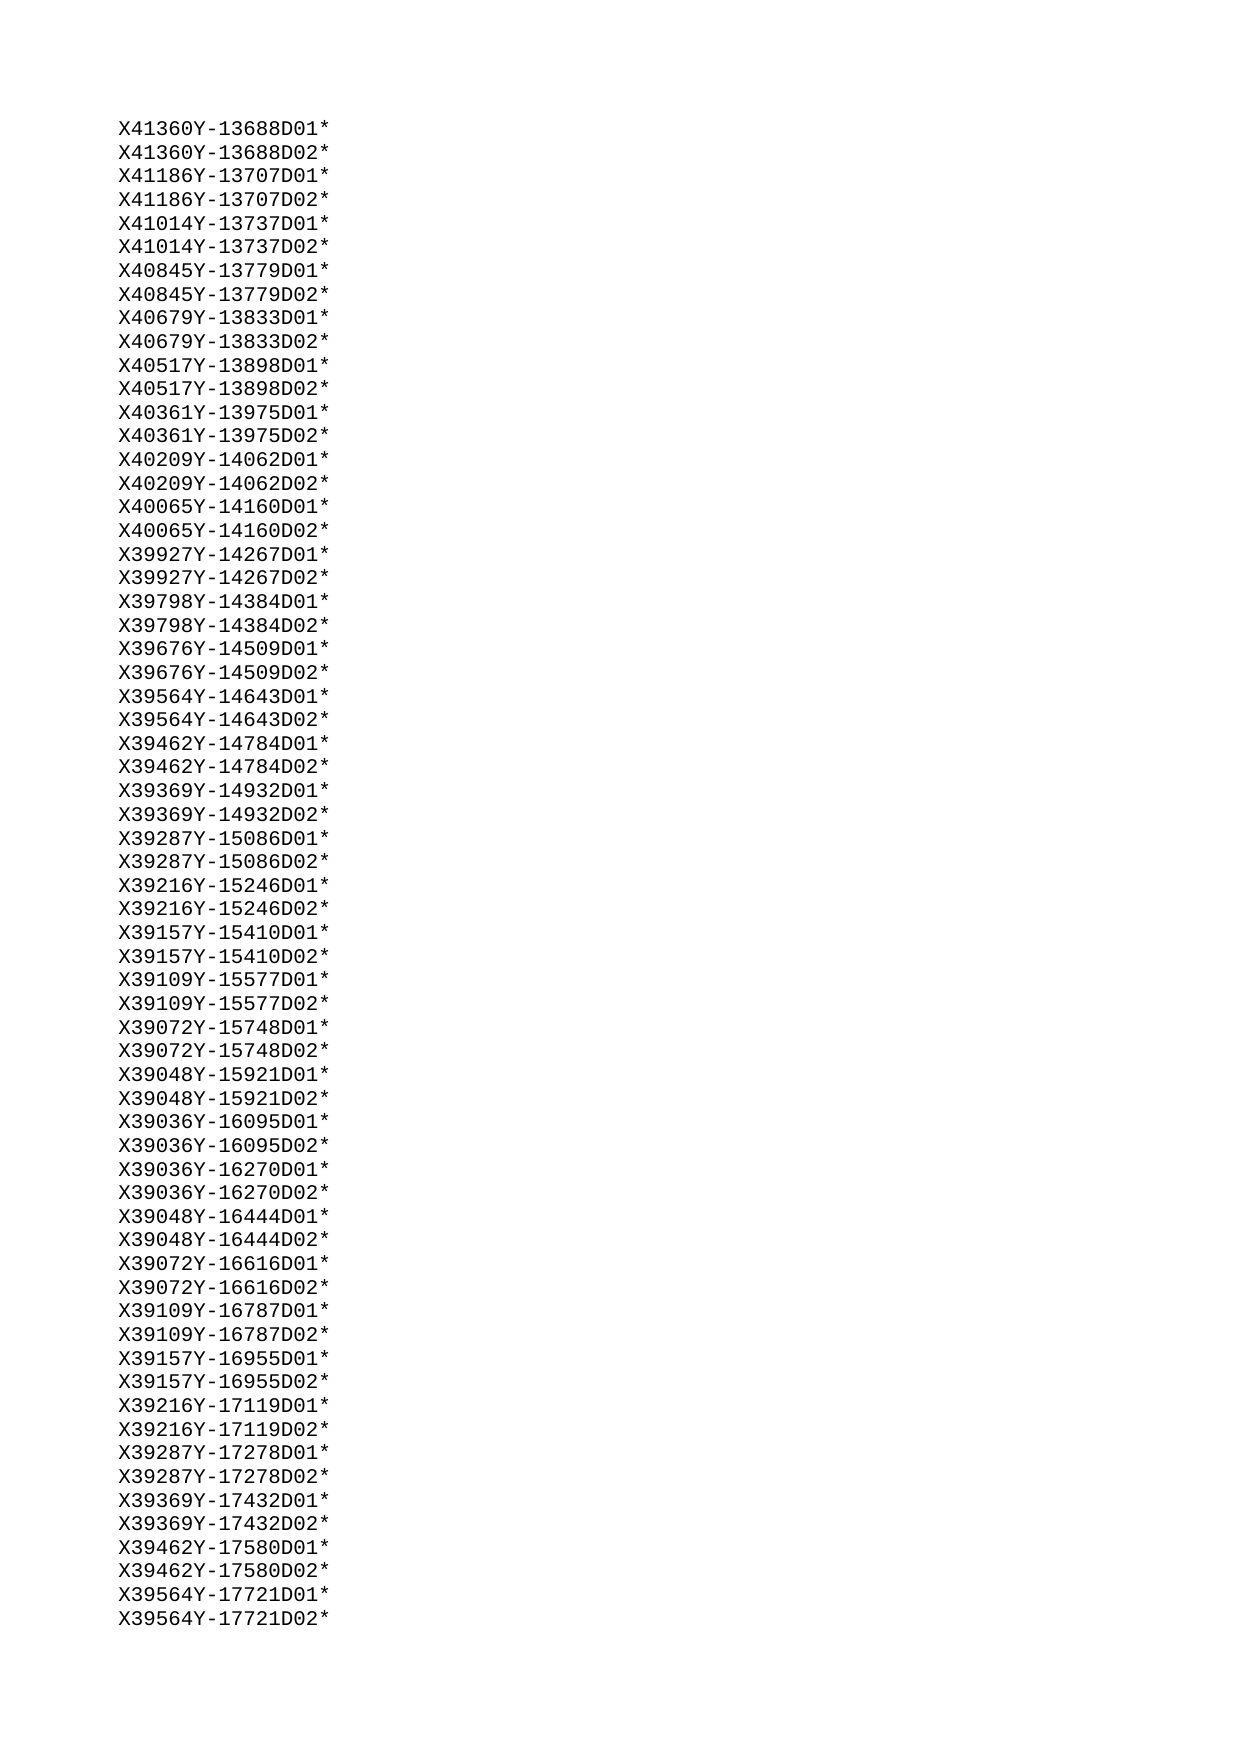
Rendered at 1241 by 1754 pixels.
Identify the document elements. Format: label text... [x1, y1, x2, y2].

text X39798Y-14384D02* [118, 615, 1122, 638]
text X39036Y-16270D01* [118, 1158, 1122, 1182]
text X39157Y-16955D01* [118, 1348, 1122, 1371]
text X39287Y-17278D01* [118, 1442, 1122, 1466]
text X39369Y-14932D01* [118, 780, 1122, 804]
text X41360Y-13688D02* [118, 142, 1122, 165]
text X39216Y-15246D01* [118, 875, 1122, 898]
text X40065Y-14160D02* [118, 520, 1122, 544]
text X39036Y-16095D02* [118, 1135, 1122, 1158]
text X39564Y-14643D01* [118, 686, 1122, 709]
text X39927Y-14267D01* [118, 544, 1122, 567]
text X39287Y-17278D02* [118, 1466, 1122, 1489]
text X39157Y-16955D02* [118, 1371, 1122, 1395]
text X39072Y-15748D02* [118, 1040, 1122, 1064]
text X39072Y-16616D01* [118, 1253, 1122, 1277]
text X39287Y-15086D01* [118, 827, 1122, 851]
text X40209Y-14062D02* [118, 473, 1122, 496]
text X39072Y-15748D01* [118, 1017, 1122, 1040]
text X39462Y-17580D01* [118, 1537, 1122, 1561]
text X41014Y-13737D02* [118, 236, 1122, 260]
text X39462Y-17580D02* [118, 1561, 1122, 1584]
text X39157Y-15410D01* [118, 922, 1122, 946]
text X39564Y-14643D02* [118, 709, 1122, 733]
text X39216Y-17119D02* [118, 1419, 1122, 1442]
text X39048Y-16444D02* [118, 1229, 1122, 1253]
text X39048Y-15921D02* [118, 1088, 1122, 1111]
text X39216Y-17119D01* [118, 1395, 1122, 1419]
text X39676Y-14509D02* [118, 662, 1122, 686]
text X39216Y-15246D02* [118, 898, 1122, 922]
text X41186Y-13707D01* [118, 165, 1122, 189]
text X39462Y-14784D02* [118, 757, 1122, 780]
text X39564Y-17721D02* [118, 1608, 1122, 1631]
text X40361Y-13975D02* [118, 426, 1122, 449]
text X40679Y-13833D02* [118, 331, 1122, 354]
text X39109Y-16787D02* [118, 1324, 1122, 1348]
text X40065Y-14160D01* [118, 496, 1122, 520]
text X40517Y-13898D01* [118, 354, 1122, 378]
text X40845Y-13779D01* [118, 260, 1122, 284]
text X39798Y-14384D01* [118, 591, 1122, 615]
text X41360Y-13688D01* [118, 118, 1122, 142]
text X40517Y-13898D02* [118, 378, 1122, 402]
text X39109Y-15577D02* [118, 993, 1122, 1017]
text X41014Y-13737D01* [118, 213, 1122, 236]
text X40845Y-13779D02* [118, 284, 1122, 307]
text X39564Y-17721D01* [118, 1584, 1122, 1608]
text X39369Y-14932D02* [118, 804, 1122, 827]
text X39462Y-14784D01* [118, 733, 1122, 757]
text X39048Y-15921D01* [118, 1064, 1122, 1088]
text X39109Y-16787D01* [118, 1300, 1122, 1324]
text X39157Y-15410D02* [118, 946, 1122, 969]
text X40209Y-14062D01* [118, 449, 1122, 473]
text X39036Y-16270D02* [118, 1182, 1122, 1206]
text X39369Y-17432D02* [118, 1513, 1122, 1537]
text X40361Y-13975D01* [118, 402, 1122, 426]
text X39287Y-15086D02* [118, 851, 1122, 875]
text X39036Y-16095D01* [118, 1111, 1122, 1135]
text X39369Y-17432D01* [118, 1489, 1122, 1513]
text X39927Y-14267D02* [118, 567, 1122, 591]
text X41186Y-13707D02* [118, 189, 1122, 213]
text X39676Y-14509D01* [118, 638, 1122, 662]
text X39072Y-16616D02* [118, 1277, 1122, 1300]
text X39048Y-16444D01* [118, 1206, 1122, 1229]
text X39109Y-15577D01* [118, 969, 1122, 993]
text X40679Y-13833D01* [118, 307, 1122, 331]
